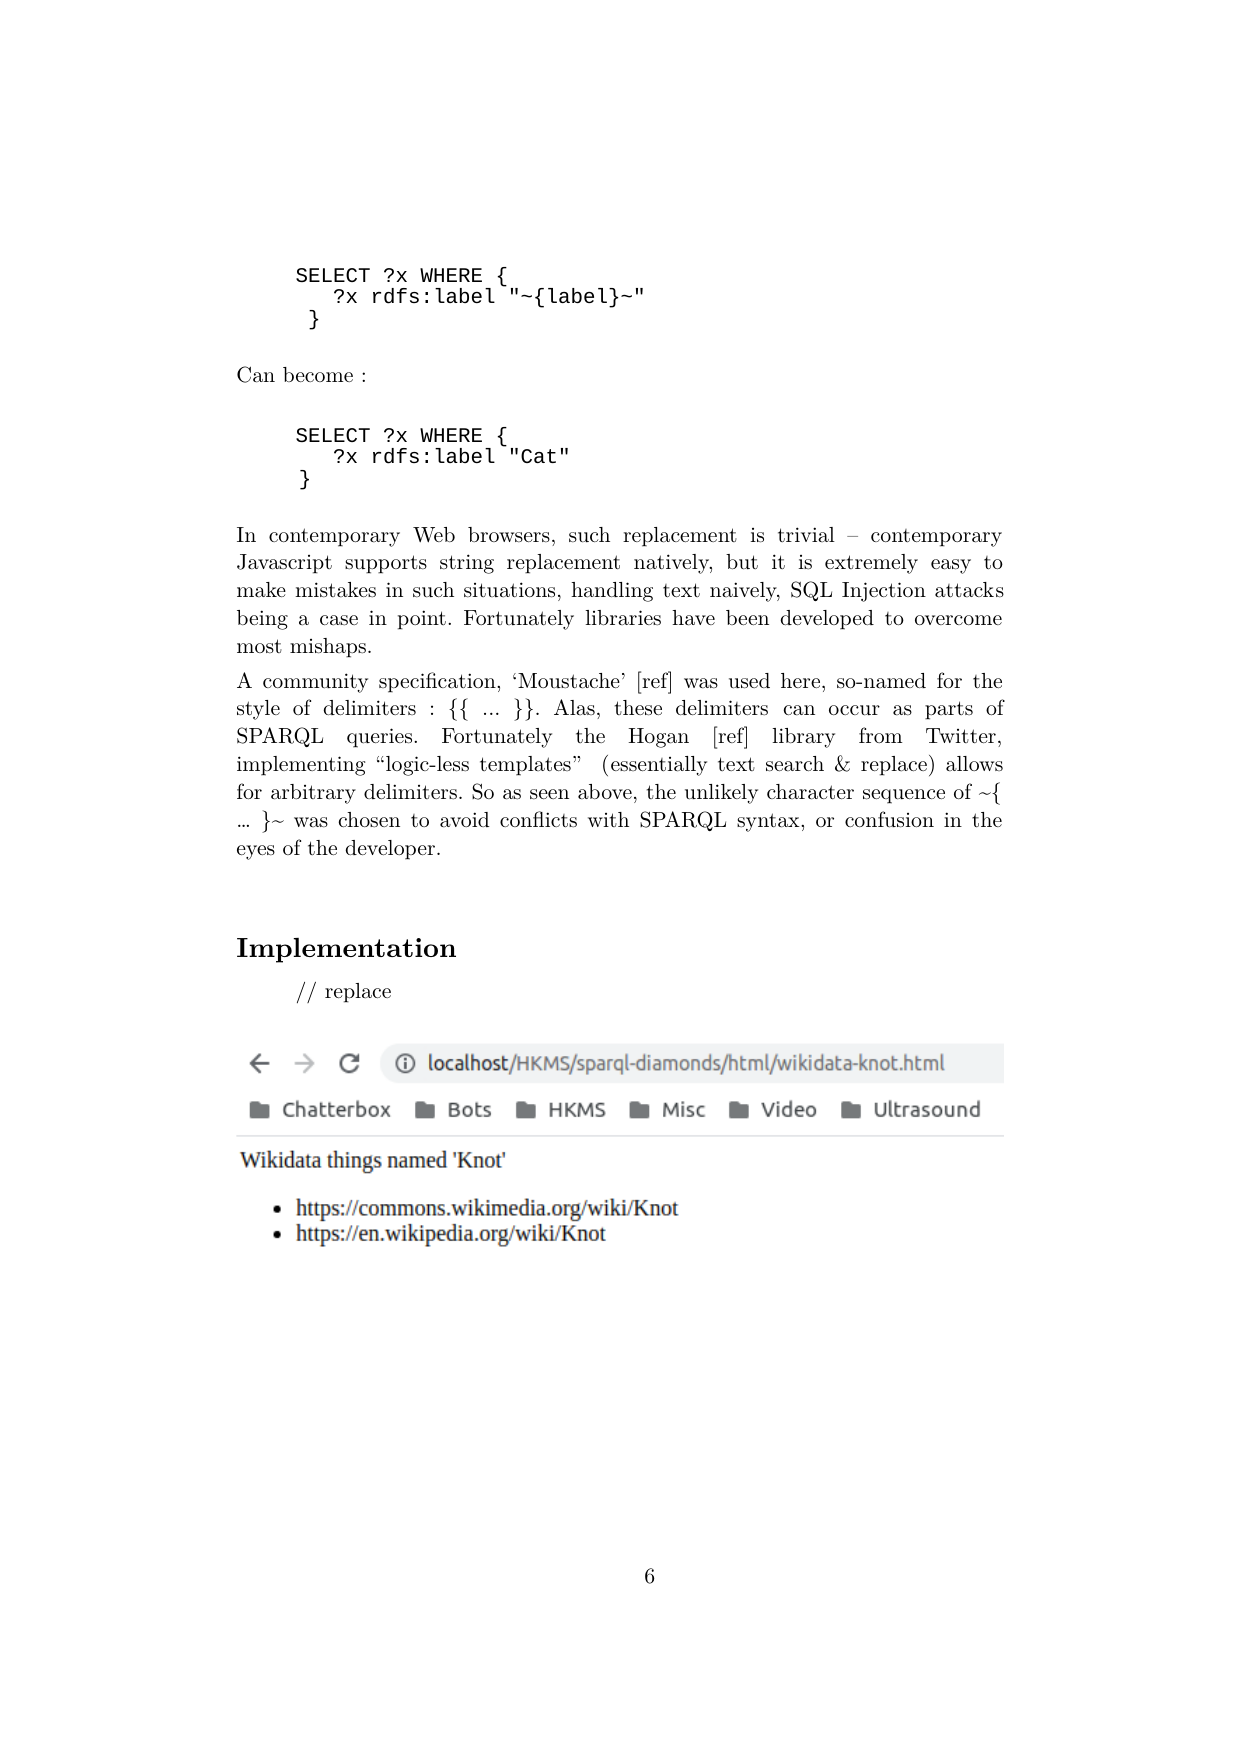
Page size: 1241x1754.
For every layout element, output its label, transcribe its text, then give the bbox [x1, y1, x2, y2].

text ?x rdfs:label "~{label}~" [236, 287, 1004, 308]
text A community specification, ‘Moustache’ [ref] was used here, so-named for the style of delimiters : {{ ... }}. Alas, these delimiters can occur as parts of SPARQL queries. Fortunately the Hogan [ref] library from Twitter, implementing “logic-less templates” (essentially text search & replace) allows for arbitrary delimiters. So as seen above, the unlikely character sequence of ~{ … }~ was chosen to avoid conflicts with SPARQL syntax, or confusion in the eyes of the developer. [236, 666, 1004, 862]
text // replace [236, 977, 1004, 1004]
picture [236, 1041, 1004, 1296]
text Can become : [236, 361, 1004, 388]
text } [236, 308, 1004, 329]
text ?x rdfs:label "Cat" [236, 447, 1004, 468]
text In contemporary Web browsers, such replacement is trivial – contemporary Javascript supports string replacement natively, but it is extremely easy to make mistakes in such situations, handling text naively, SQL Injection attacks being a case in point. Fortunately libraries have been developed to overcome most mishaps. [236, 520, 1004, 660]
text } [236, 468, 1004, 489]
subtitle Implementation [236, 929, 1004, 964]
text SELECT ?x WHERE { [236, 425, 1004, 447]
text SELECT ?x WHERE { [236, 266, 1004, 287]
